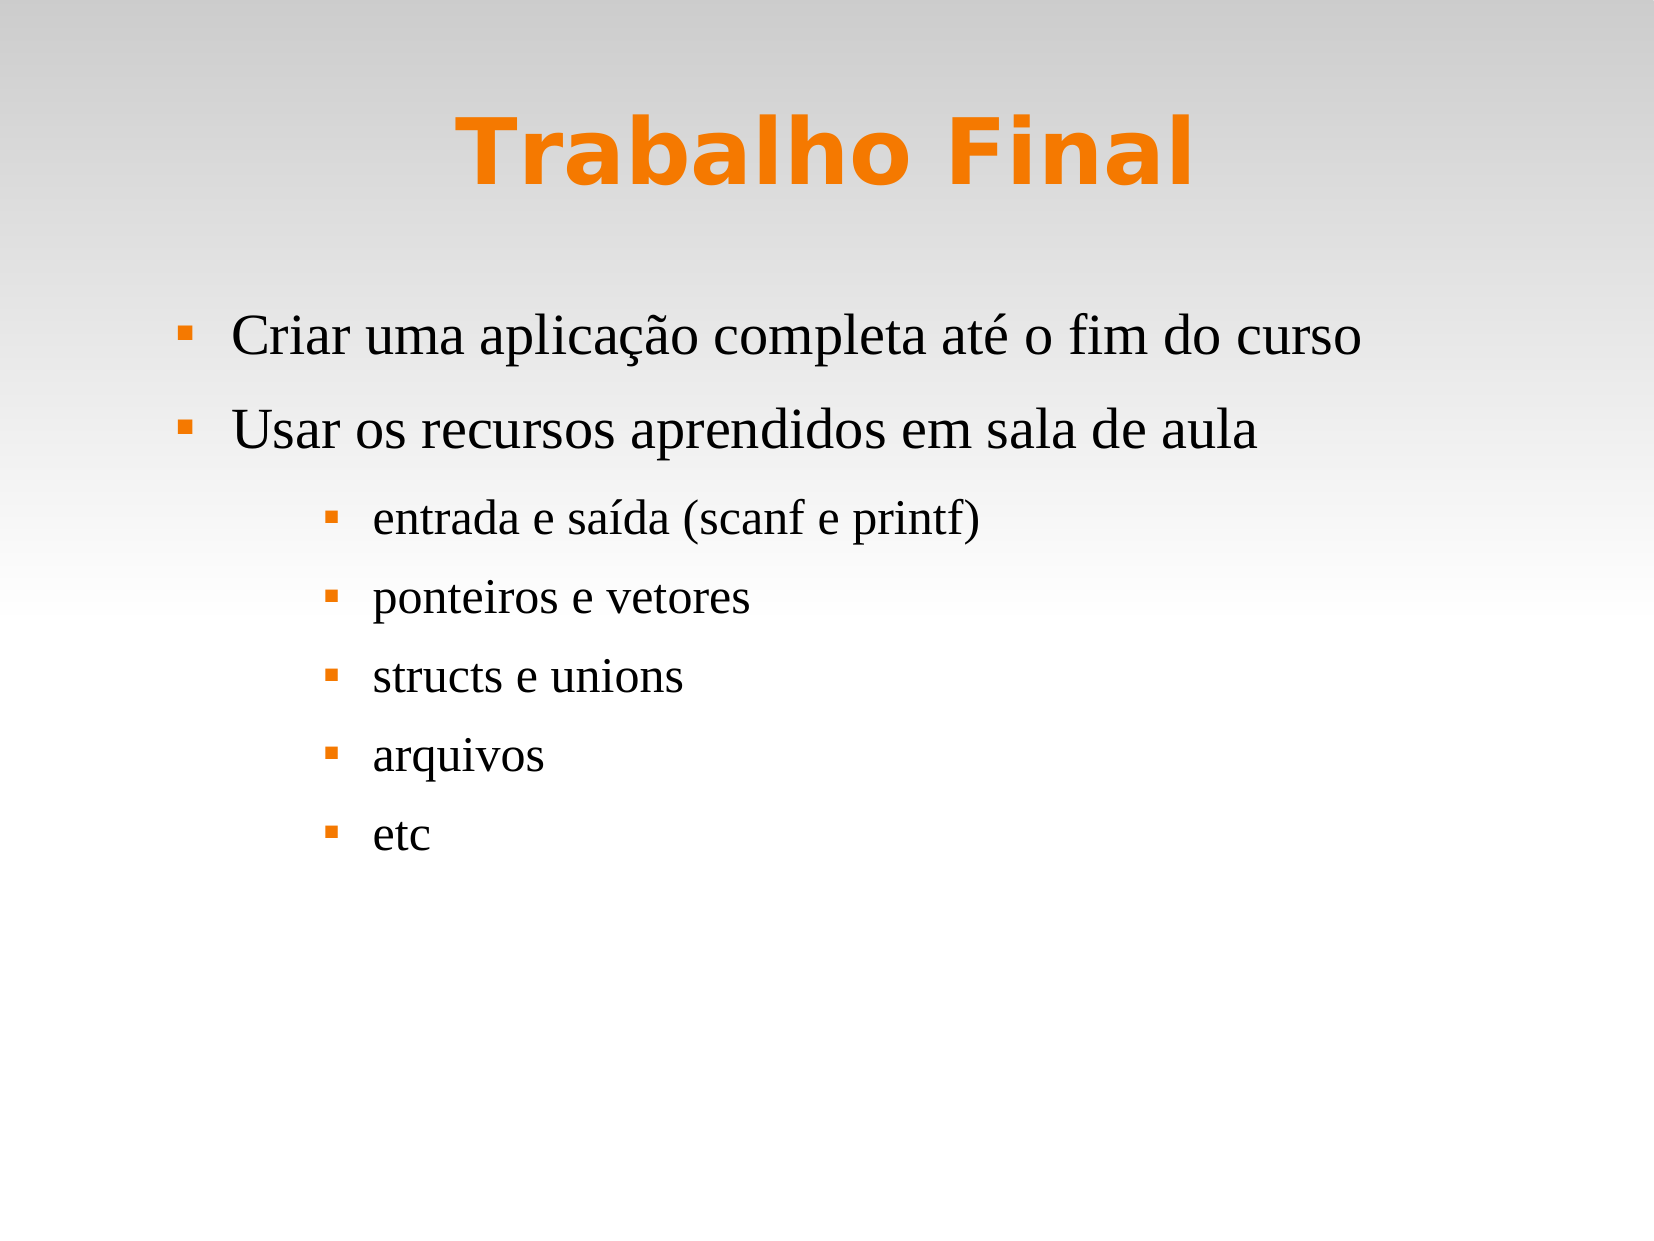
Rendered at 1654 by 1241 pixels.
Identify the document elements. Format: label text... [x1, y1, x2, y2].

list Criar uma aplicação completa até o fim do curso Usar os recursos aprendidos em sala de aula entrada e saída (scanf e printf) ponteiros e vetores structs e unions arquivos etc [89, 302, 1463, 1203]
title Trabalho Final [82, 49, 1571, 257]
